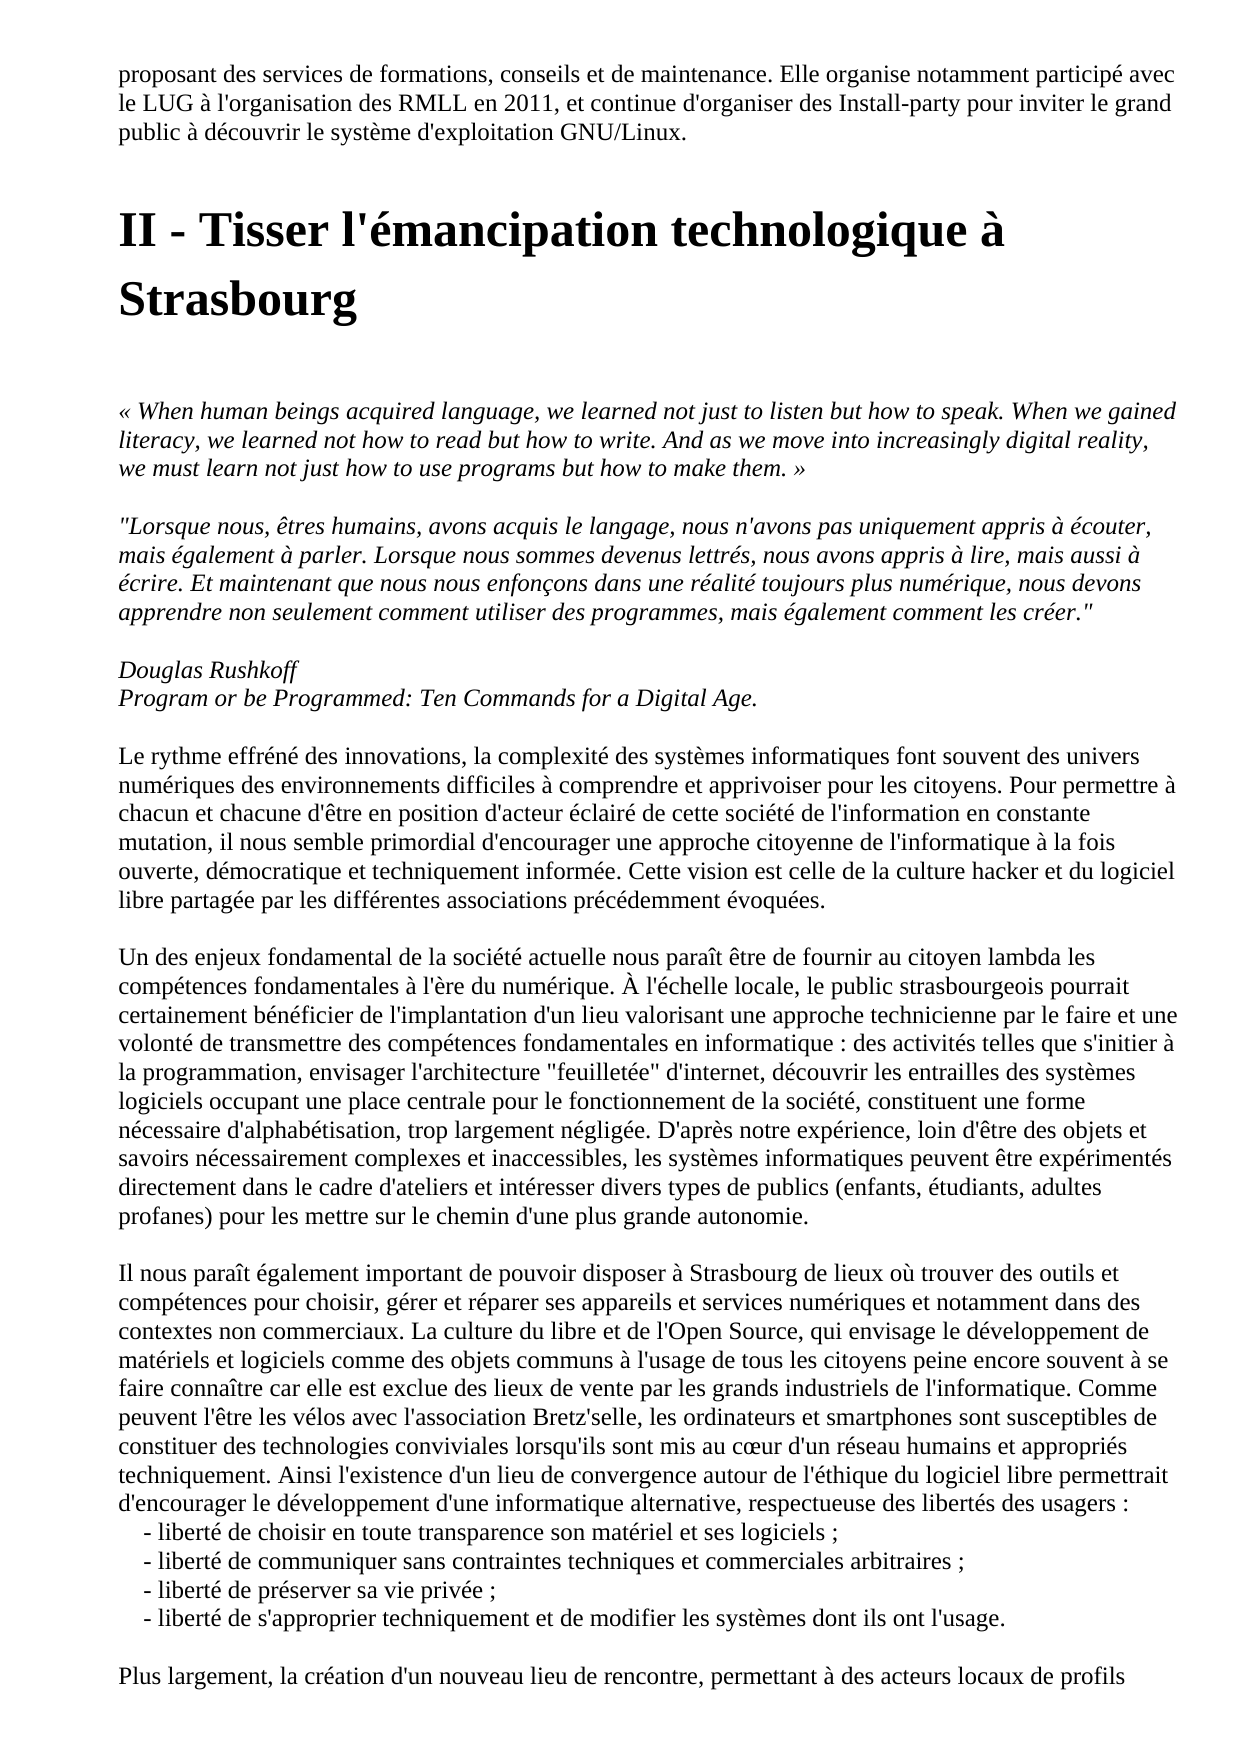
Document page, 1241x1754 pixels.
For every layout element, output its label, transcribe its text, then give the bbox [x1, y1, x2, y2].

subtitle II - Tisser l'émancipation technologique à Strasbourg [118, 200, 1181, 326]
text « When human beings acquired language, we learned not just to listen but how to speak. When we gained literacy, we learned not how to read but how to write. And as we move into increasingly digital reality, we must learn not just how to use programs but how to make them. » "Lorsque nous, êtres humains, avons acquis le langage, nous n'avons pas uniquement appris à écouter, mais également à parler. Lorsque nous sommes devenus lettrés, nous avons appris à lire, mais aussi à écrire. Et maintenant que nous nous enfonçons dans une réalité toujours plus numérique, nous devons apprendre non seulement comment utiliser des programmes, mais également comment les créer." Douglas Rushkoff Program or be Programmed: Ten Commands for a Digital Age. Le rythme effréné des innovations, la complexité des systèmes informatiques font souvent des univers numériques des environnements difficiles à comprendre et apprivoiser pour les citoyens. Pour permettre à chacun et chacune d'être en position d'acteur éclairé de cette société de l'information en constante mutation, il nous semble primordial d'encourager une approche citoyenne de l'informatique à la fois ouverte, démocratique et techniquement informée. Cette vision est celle de la culture hacker et du logiciel libre partagée par les différentes associations précédemment évoquées. Un des enjeux fondamental de la société actuelle nous paraît être de fournir au citoyen lambda les compétences fondamentales à l'ère du numérique. À l'échelle locale, le public strasbourgeois pourrait certainement bénéficier de l'implantation d'un lieu valorisant une approche technicienne par le faire et une volonté de transmettre des compétences fondamentales en informatique : des activités telles que s'initier à la programmation, envisager l'architecture "feuilletée" d'internet, découvrir les entrailles des systèmes logiciels occupant une place centrale pour le fonctionnement de la société, constituent une forme nécessaire d'alphabétisation, trop largement négligée. D'après notre expérience, loin d'être des objets et savoirs nécessairement complexes et inaccessibles, les systèmes informatiques peuvent être expérimentés directement dans le cadre d'ateliers et intéresser divers types de publics (enfants, étudiants, adultes profanes) pour les mettre sur le chemin d'une plus grande autonomie. Il nous paraît également important de pouvoir disposer à Strasbourg de lieux où trouver des outils et compétences pour choisir, gérer et réparer ses appareils et services numériques et notamment dans des contextes non commerciaux. La culture du libre et de l'Open Source, qui envisage le développement de matériels et logiciels comme des objets communs à l'usage de tous les citoyens peine encore souvent à se faire connaître car elle est exclue des lieux de vente par les grands industriels de l'informatique. Comme peuvent l'être les vélos avec l'association Bretz'selle, les ordinateurs et smartphones sont susceptibles de constituer des technologies conviviales lorsqu'ils sont mis au cœur d'un réseau humains et appropriés techniquement. Ainsi l'existence d'un lieu de convergence autour de l'éthique du logiciel libre permettrait d'encourager le développement d'une informatique alternative, respectueuse des libertés des usagers : - liberté de choisir en toute transparence son matériel et ses logiciels ; - liberté de communiquer sans contraintes techniques et commerciales arbitraires ; - liberté de préserver sa vie privée ; - liberté de s'approprier techniquement et de modifier les systèmes dont ils ont l'usage. Plus largement, la création d'un nouveau lieu de rencontre, permettant à des acteurs locaux de profils [118, 367, 1181, 1690]
text proposant des services de formations, conseils et de maintenance. Elle organise notamment participé avec le LUG à l'organisation des RMLL en 2011, et continue d'organiser des Install-party pour inviter le grand public à découvrir le système d'exploitation GNU/Linux. [118, 59, 1181, 145]
